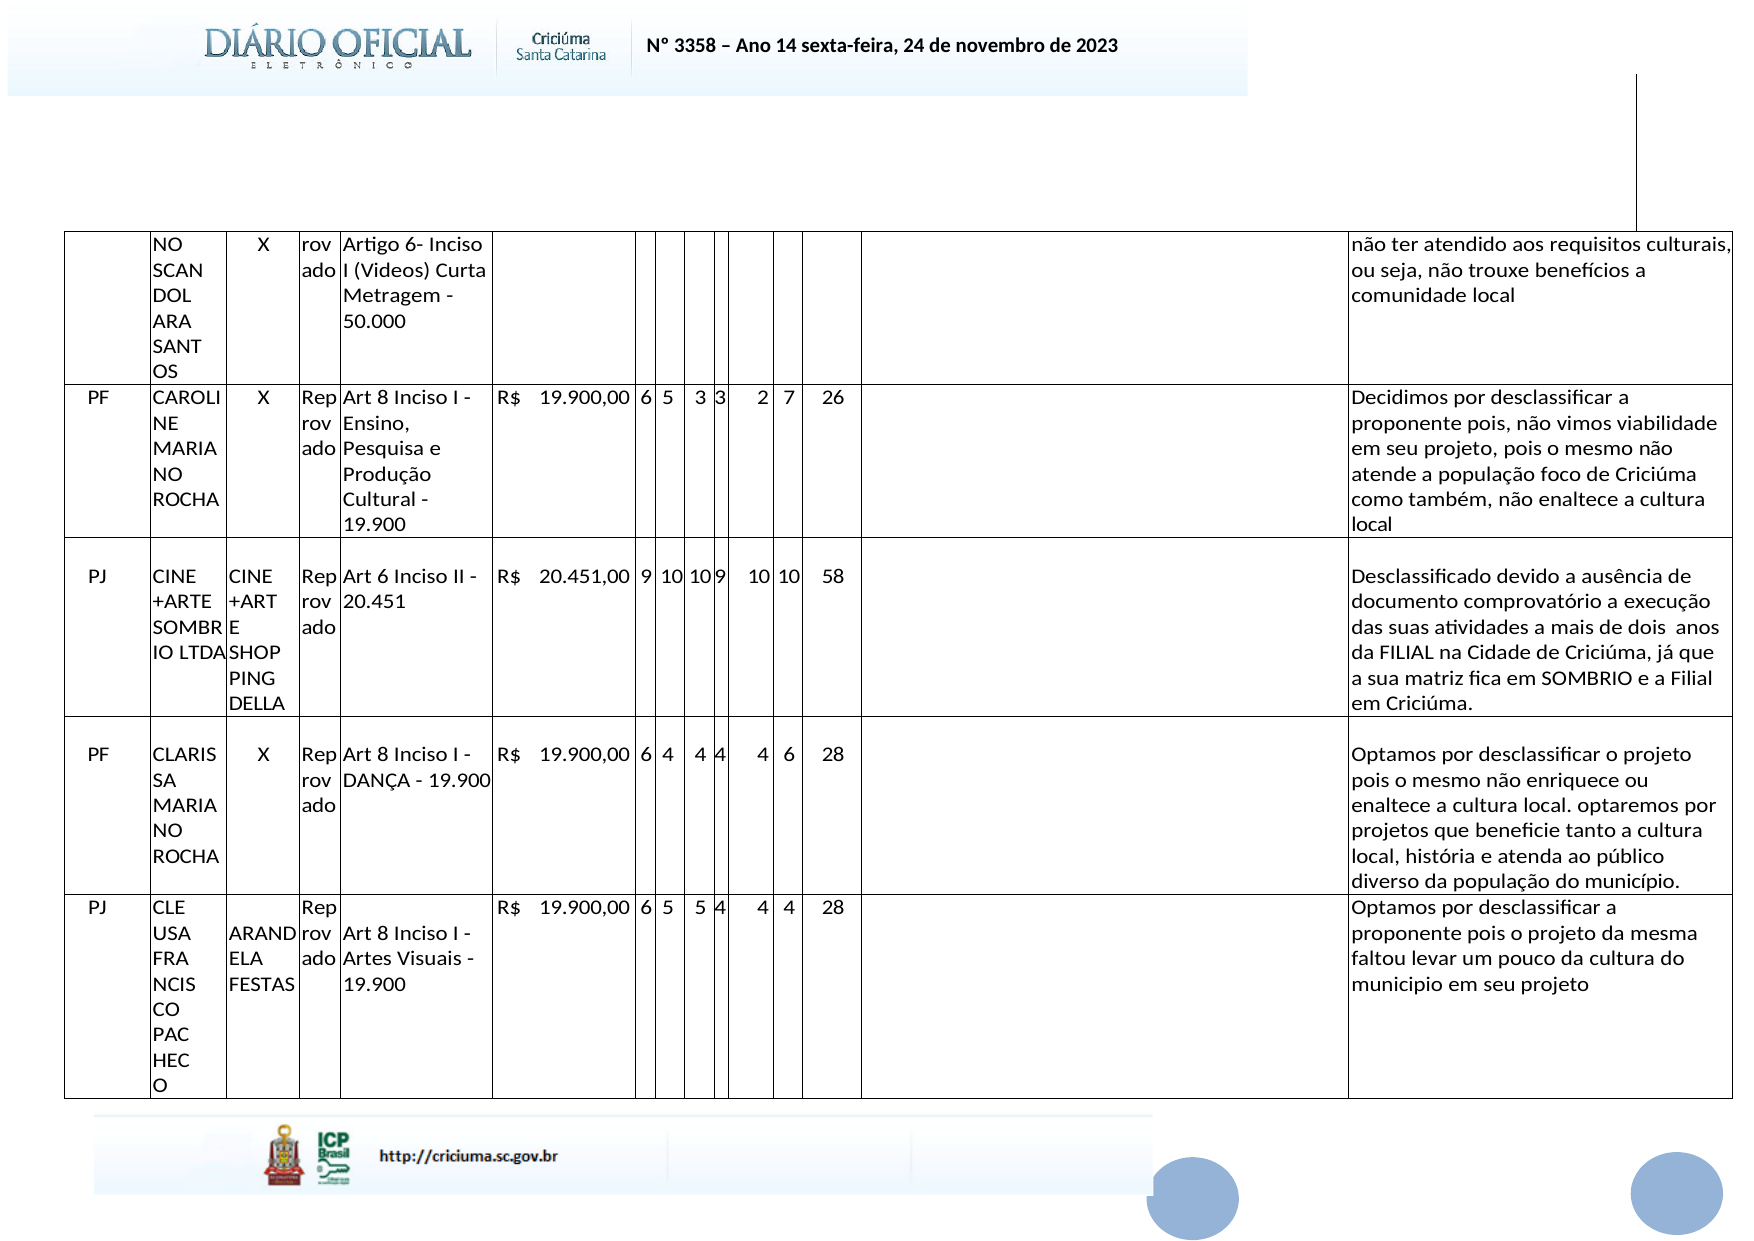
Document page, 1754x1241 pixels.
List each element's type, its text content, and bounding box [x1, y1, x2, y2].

table_cell Desclassificado devido a ausência de documento comprovatório a execução das suas atividades a mais de dois anos da FILIAL na Cidade de Criciúma, já que a sua matriz fica em SOMBRIO e a Filial em Criciúma. [1349, 538, 1732, 716]
table_cell [862, 385, 1348, 537]
table_cell CLARISSA MARIANO ROCHA [151, 717, 226, 894]
table_cell [862, 538, 1348, 716]
table_cell Art 8 Inciso I - Ensino, Pesquisa e Produção Cultural - 19.900 [341, 385, 492, 537]
table_cell R$ 19.900,00 [493, 717, 635, 894]
table_cell PJ [65, 895, 150, 1098]
table_cell 10 [774, 538, 802, 716]
table_cell [774, 232, 802, 384]
table_cell CINE +ARTE SHOPPING DELLA [227, 538, 299, 716]
table_cell CAROLINE MARIANO ROCHA [151, 385, 226, 537]
table_cell 10 [685, 538, 714, 716]
table_cell Art 8 Inciso I - Artes Visuais - 19.900 [341, 895, 492, 1098]
table_cell [493, 232, 635, 384]
table_cell 9 [715, 538, 728, 716]
table_cell R$ 19.900,00 [493, 895, 635, 1098]
table_cell Optamos por desclassificar a proponente pois o projeto da mesma faltou levar um pouco da cultura do municipio em seu projeto [1349, 895, 1732, 1098]
table_cell [65, 232, 150, 384]
table_cell Reprovado [300, 717, 340, 894]
table_cell 28 [803, 717, 861, 894]
table_cell 5 [656, 895, 684, 1098]
table_cell R$ 20.451,00 [493, 538, 635, 716]
table_cell 6 [774, 717, 802, 894]
table_cell 4 [685, 717, 714, 894]
table_cell [636, 232, 655, 384]
table_cell 4 [729, 717, 773, 894]
table_cell rovado [300, 232, 340, 384]
table_cell 6 [636, 385, 655, 537]
table_cell Reprovado [300, 538, 340, 716]
table_cell 4 [729, 895, 773, 1098]
table_cell 3 [715, 385, 728, 537]
table_cell 10 [729, 538, 773, 716]
table_cell [729, 232, 773, 384]
table_cell [862, 895, 1348, 1098]
table_cell 2 [729, 385, 773, 537]
table_cell 5 [685, 895, 714, 1098]
table_cell Artigo 6- Inciso I (Videos) Curta Metragem - 50.000 [341, 232, 492, 384]
table_cell X [227, 232, 299, 384]
table_cell PF [65, 717, 150, 894]
table_cell PF [65, 385, 150, 537]
table_cell Art 6 Inciso II - 20.451 [341, 538, 492, 716]
table_cell 6 [636, 895, 655, 1098]
table_cell 10 [656, 538, 684, 716]
table_cell [803, 232, 861, 384]
table_cell [862, 717, 1348, 894]
table_cell PJ [65, 538, 150, 716]
table_cell CINE +ARTE SOMBRIO LTDA [151, 538, 226, 716]
table_cell X [227, 385, 299, 537]
table_cell Art 8 Inciso I - DANÇA - 19.900 [341, 717, 492, 894]
table_cell 6 [636, 717, 655, 894]
table_cell Decidimos por desclassificar a proponente pois, não vimos viabilidade em seu projeto, pois o mesmo não atende a população foco de Criciúma como também, não enaltece a cultura local [1349, 385, 1732, 537]
table_cell 9 [636, 538, 655, 716]
table_cell R$ 19.900,00 [493, 385, 635, 537]
table_cell Reprovado [300, 385, 340, 537]
table_cell 4 [774, 895, 802, 1098]
table_cell Reprovado [300, 895, 340, 1098]
table_cell ARANDELA FESTAS [227, 895, 299, 1098]
table_cell 5 [656, 385, 684, 537]
table_cell Optamos por desclassificar o projeto pois o mesmo não enriquece ou enaltece a cultura local. optaremos por projetos que beneficie tanto a cultura local, história e atenda ao público diverso da população do município. [1349, 717, 1732, 894]
table_cell X [227, 717, 299, 894]
table_cell [685, 232, 714, 384]
table_cell [656, 232, 684, 384]
table_cell NO SCANDOLARA SANTOS [151, 232, 226, 384]
table_cell 28 [803, 895, 861, 1098]
table_cell 3 [685, 385, 714, 537]
table_cell CLEUSA FRANCISCO PACHECO [151, 895, 226, 1098]
table_cell [715, 232, 728, 384]
table_cell não ter atendido aos requisitos culturais, ou seja, não trouxe benefícios a comunidade local [1349, 232, 1732, 384]
table_cell 58 [803, 538, 861, 716]
table_cell 26 [803, 385, 861, 537]
table_cell 4 [715, 895, 728, 1098]
table_cell 4 [715, 717, 728, 894]
table_cell 4 [656, 717, 684, 894]
table_cell [862, 232, 1348, 384]
table_cell 7 [774, 385, 802, 537]
